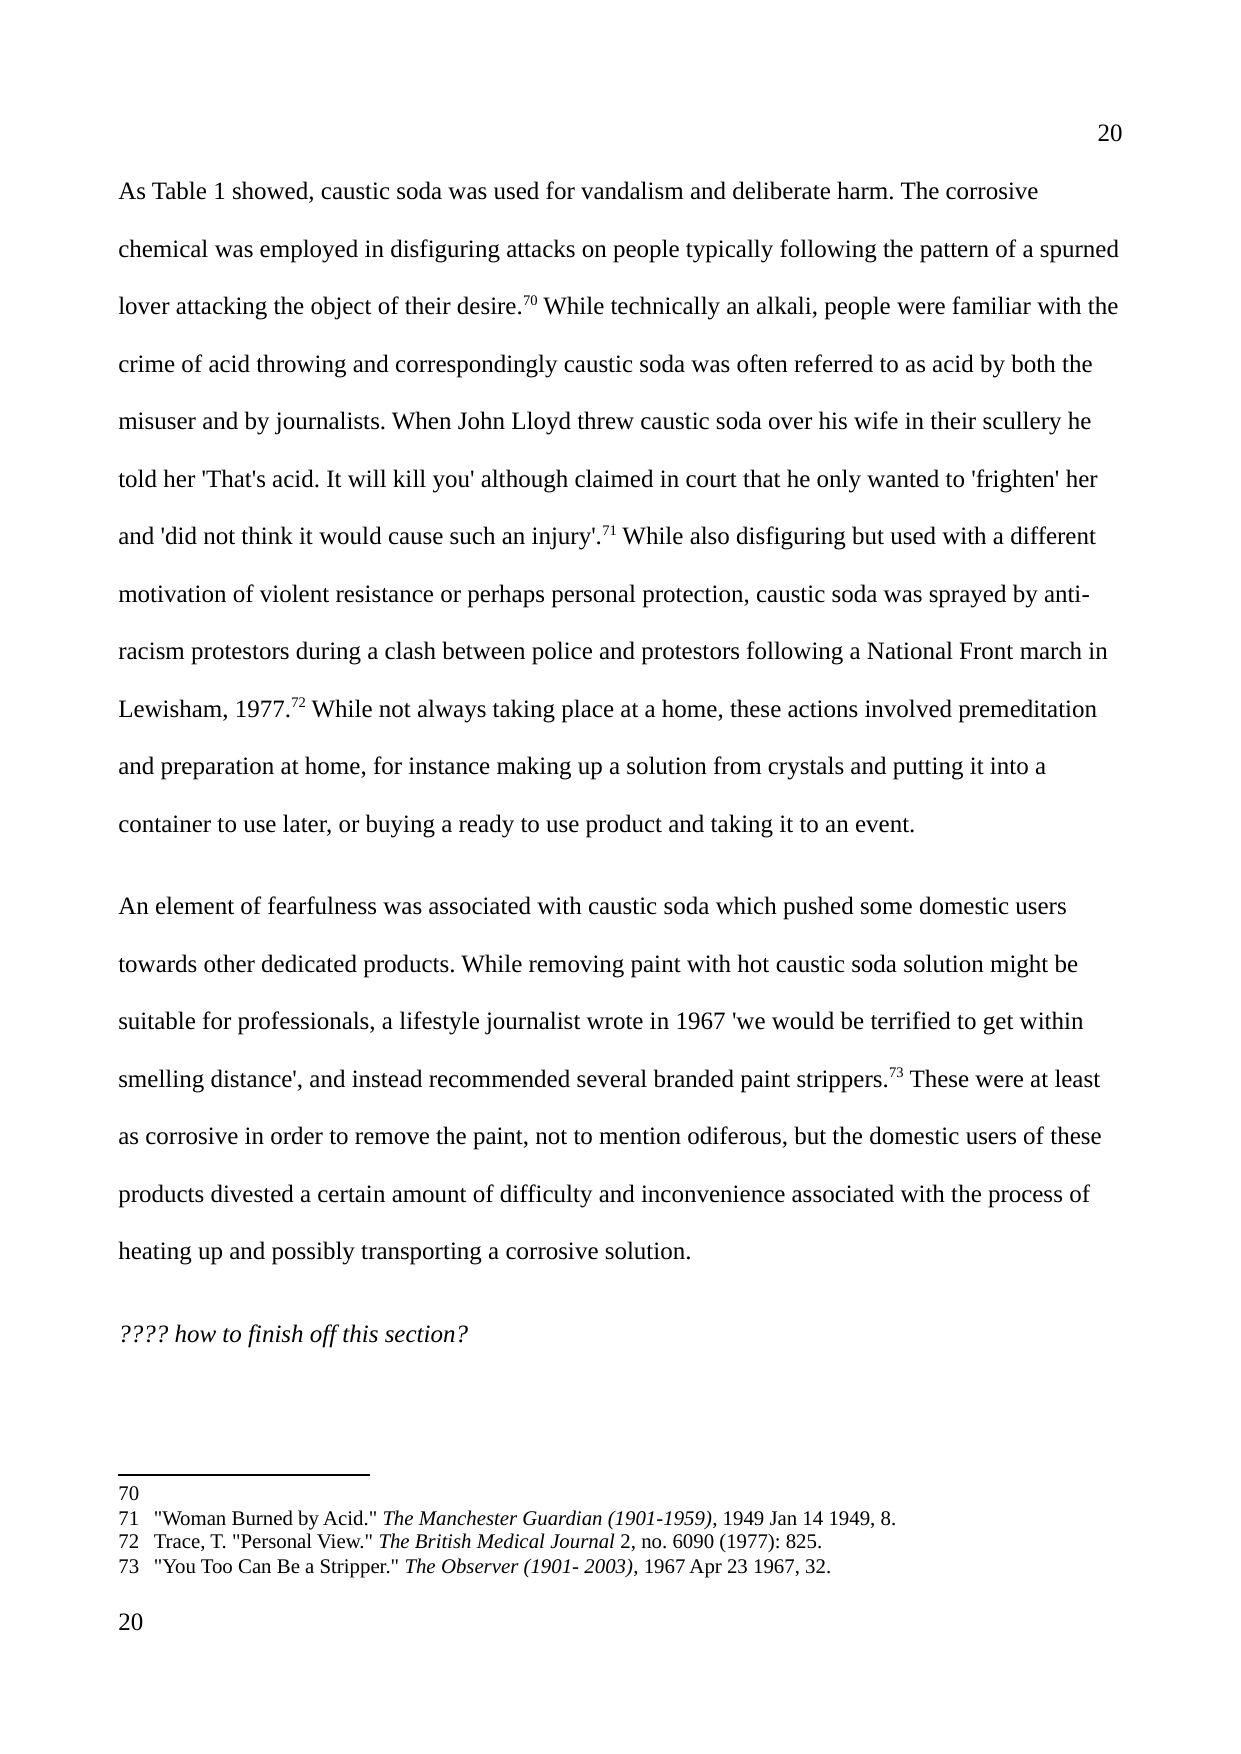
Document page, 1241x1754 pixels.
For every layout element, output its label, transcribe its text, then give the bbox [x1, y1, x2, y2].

text An element of fearfulness was associated with caustic soda which pushed some domestic users towards other dedicated products. While removing paint with hot caustic soda solution might be suitable for professionals, a lifestyle journalist wrote in 1967 'we would be terrified to get within smelling distance', and instead recommended several branded paint strippers. These were at least as corrosive in order to remove the paint, not to mention odiferous, but the domestic users of these products divested a certain amount of difficulty and inconvenience associated with the process of heating up and possibly transporting a corrosive solution. [118, 891, 1122, 1265]
text "Woman Burned by Acid." The Manchester Guardian (1901-1959), 1949 Jan 14 1949, 8. [118, 1505, 1122, 1529]
text As Table 1 showed, caustic soda was used for vandalism and deliberate harm. The corrosive chemical was employed in disfiguring attacks on people typically following the pattern of a spurned lover attacking the object of their desire. While technically an alkali, people were familiar with the crime of acid throwing and correspondingly caustic soda was often referred to as acid by both the misuser and by journalists. When John Lloyd threw caustic soda over his wife in their scullery he told her 'That's acid. It will kill you' although claimed in court that he only wanted to 'frighten' her and 'did not think it would cause such an injury'. While also disfiguring but used with a different motivation of violent resistance or perhaps personal protection, caustic soda was sprayed by anti-racism protestors during a clash between police and protestors following a National Front march in Lewisham, 1977. While not always taking place at a home, these actions involved premeditation and preparation at home, for instance making up a solution from crystals and putting it into a container to use later, or buying a ready to use product and taking it to an event. [118, 176, 1122, 838]
text Trace, T. "Personal View." The British Medical Journal 2, no. 6090 (1977): 825. [118, 1529, 1122, 1553]
text ???? how to finish off this section? [118, 1319, 1122, 1348]
text "You Too Can Be a Stripper." The Observer (1901- 2003), 1967 Apr 23 1967, 32. [118, 1553, 1122, 1578]
